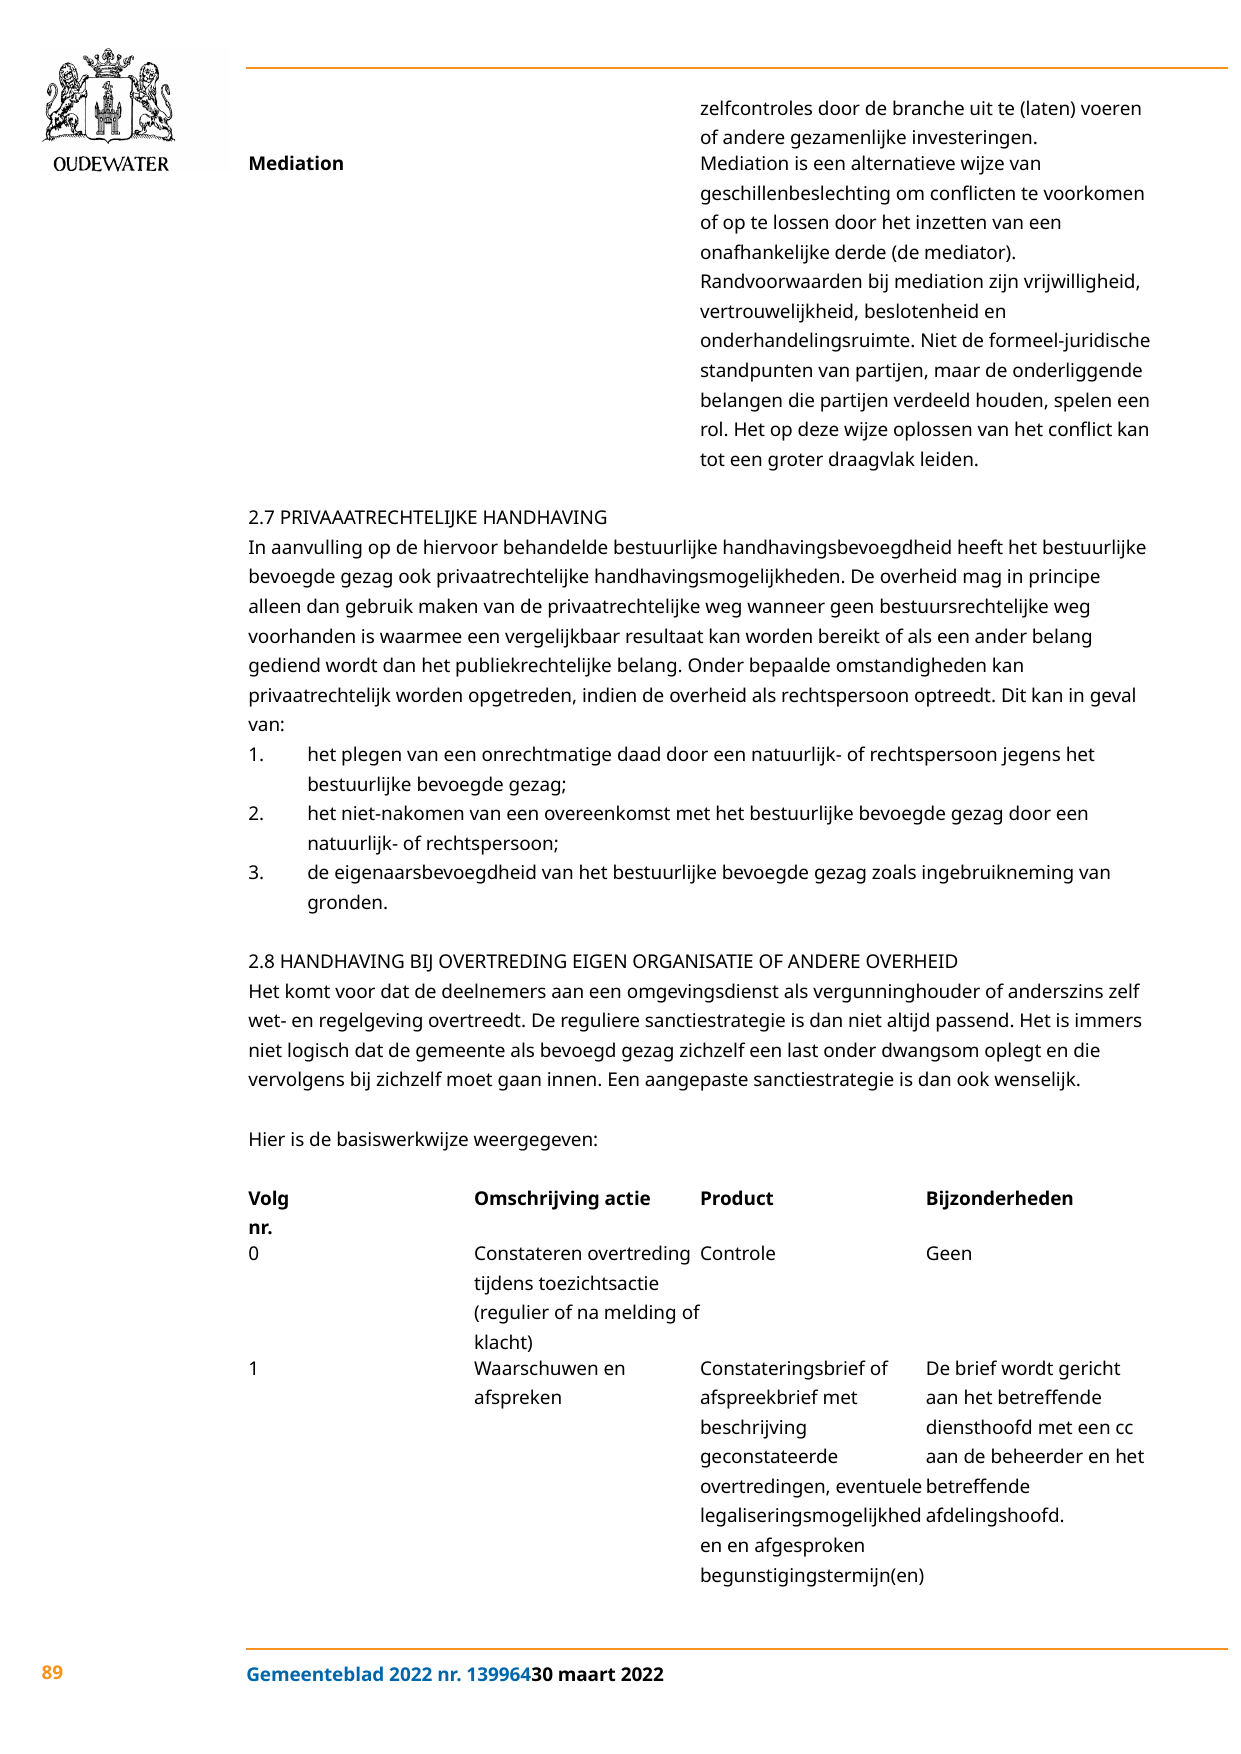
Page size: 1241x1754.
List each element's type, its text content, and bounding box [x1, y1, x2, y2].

list het plegen van een onrechtmatige daad door een natuurlijk- of rechtspersoon jegens het bestuurlijke bevoegde gezag; [248, 741, 1152, 796]
picture [41, 47, 231, 172]
text In aanvulling op de hiervoor behandelde bestuurlijke handhavingsbevoegdheid heeft het bestuurlijke bevoegde gezag ook privaatrechtelijke handhavingsmogelijkheden. De overheid mag in principe alleen dan gebruik maken van de privaatrechtelijke weg wanneer geen bestuursrechtelijke weg voorhanden is waarmee een vergelijkbaar resultaat kan worden bereikt of als een ander belang gediend wordt dan het publiekrechtelijke belang. Onder bepaalde omstandigheden kan privaatrechtelijk worden opgetreden, indien de overheid als rechtspersoon optreedt. Dit kan in geval van: [248, 534, 1152, 737]
list de eigenaarsbevoegdheid van het bestuurlijke bevoegde gezag zoals ingebruikneming van gronden. [248, 859, 1152, 915]
table_header Volg nr. [248, 1185, 474, 1240]
table_cell Constateringsbrief of afspreekbrief met beschrijving geconstateerde overtredingen, eventuele legaliseringsmogelijkheden en afgesproken begunstigingstermijn(en) [700, 1355, 926, 1588]
table_cell 0 [248, 1240, 474, 1355]
text 2.7 PRIVAAATRECHTELIJKE HANDHAVING [248, 504, 1152, 530]
text Het komt voor dat de deelnemers aan een omgevingsdienst als vergunninghouder of anderszins zelf wet- en regelgeving overtreedt. De reguliere sanctiestrategie is dan niet altijd passend. Het is immers niet logisch dat de gemeente als bevoegd gezag zichzelf een last onder dwangsom oplegt en die vervolgens bij zichzelf moet gaan innen. Een aangepaste sanctiestrategie is dan ook wenselijk. [248, 978, 1152, 1092]
table_cell Geen [926, 1240, 1152, 1355]
table_cell Controle [700, 1240, 926, 1355]
text Hier is de basiswerkwijze weergegeven: [248, 1126, 1152, 1151]
table_header Product [700, 1185, 926, 1240]
table_cell Mediation is een alternatieve wijze van geschillenbeslechting om conflicten te voorkomen of op te lossen door het inzetten van een onafhankelijke derde (de mediator). Randvoorwaarden bij mediation zijn vrijwilligheid, vertrouwelijkheid, beslotenheid en onderhandelingsruimte. Niet de formeel-juridische standpunten van partijen, maar de onderliggende belangen die partijen verdeeld houden, spelen een rol. Het op deze wijze oplossen van het conflict kan tot een groter draagvlak leiden. [700, 150, 1152, 472]
table_cell De brief wordt gericht aan het betreffende diensthoofd met een cc aan de beheerder en het betreffende afdelingshoofd. [926, 1355, 1152, 1588]
table_cell Mediation [248, 150, 700, 472]
list het niet-nakomen van een overeenkomst met het bestuurlijke bevoegde gezag door een natuurlijk- of rechtspersoon; [248, 800, 1152, 856]
table_header Omschrijving actie [474, 1185, 700, 1240]
table_header Bijzonderheden [926, 1185, 1152, 1240]
table_cell zelfcontroles door de branche uit te (laten) voeren of andere gezamenlijke investeringen. [700, 95, 1152, 150]
table_cell [248, 95, 700, 150]
table_cell 1 [248, 1355, 474, 1588]
table_cell Waarschuwen en afspreken [474, 1355, 700, 1588]
table_cell Constateren overtreding tijdens toezichtsactie (regulier of na melding of klacht) [474, 1240, 700, 1355]
text 2.8 HANDHAVING BIJ OVERTREDING EIGEN ORGANISATIE OF ANDERE OVERHEID [248, 948, 1152, 974]
